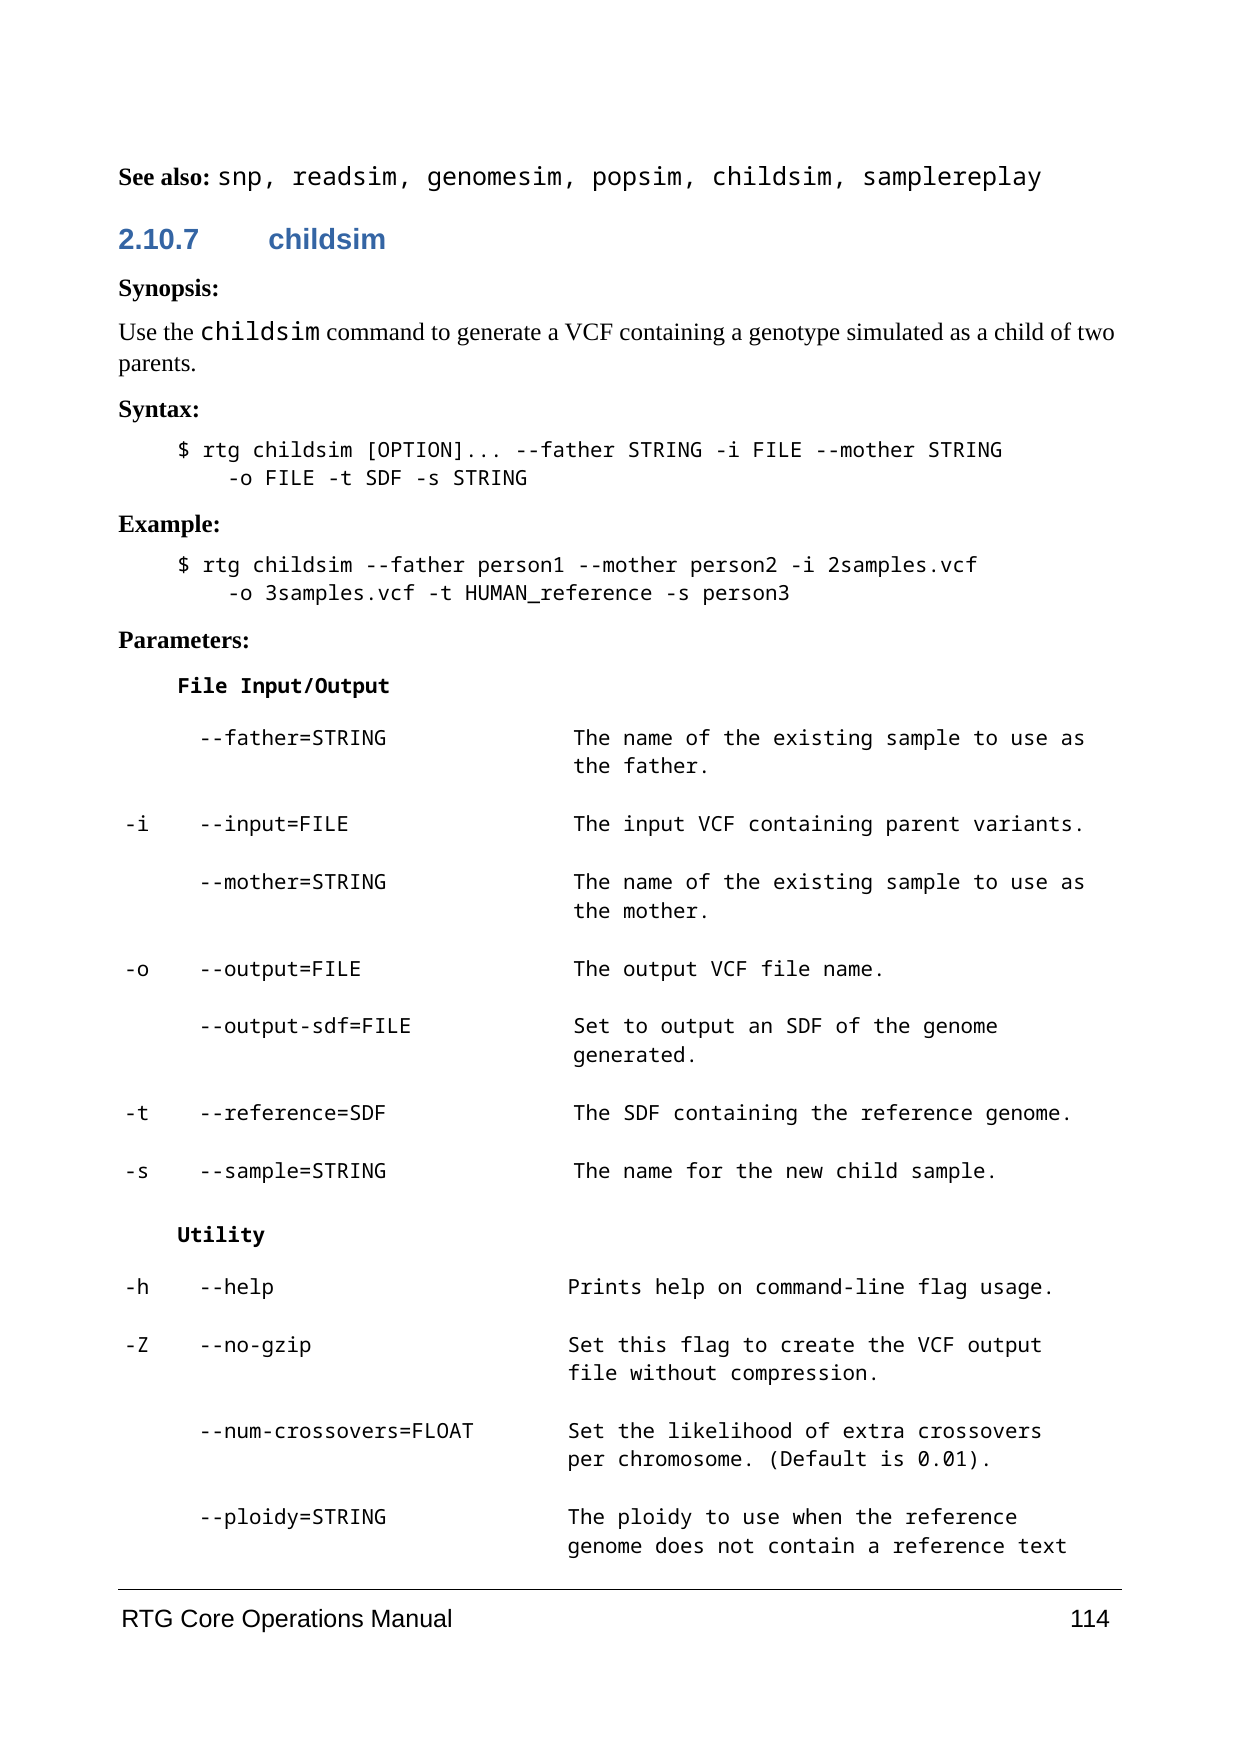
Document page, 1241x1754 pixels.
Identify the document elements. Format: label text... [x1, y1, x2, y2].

table_cell --ploidy=STRING [193, 1491, 561, 1559]
table_header --father=STRING [193, 711, 567, 798]
table_cell --sample=STRING [193, 1144, 567, 1202]
table_cell --num-crossovers=FLOAT [193, 1404, 561, 1491]
text Utility [177, 1220, 1122, 1248]
text $ rtg childsim --father person1 --mother person2 -i 2samples.vcf -o 3samples.vcf -t HUMAN_reference -s person3 [177, 550, 1122, 607]
table_header -h [118, 1260, 193, 1318]
table_cell Set the likelihood of extra crossovers per chromosome. (Default is 0.01). [561, 1404, 1093, 1491]
text See also: snp, readsim, genomesim, popsim, childsim, samplereplay [118, 159, 1122, 193]
table_cell -t [118, 1086, 193, 1144]
table_cell The ploidy to use when the reference genome does not contain a reference text [561, 1491, 1093, 1559]
table_cell The input VCF containing parent variants. [567, 798, 1093, 856]
text $ rtg childsim [OPTION]... --father STRING -i FILE --mother STRING -o FILE -t SDF -s STRING [177, 435, 1122, 492]
table_header --help [193, 1260, 561, 1318]
table_cell The SDF containing the reference genome. [567, 1086, 1093, 1144]
subtitle childsim [118, 222, 1122, 256]
table_header [118, 711, 193, 798]
table_cell -o [118, 942, 193, 1000]
table_cell --input=FILE [193, 798, 567, 856]
table_cell -Z [118, 1318, 193, 1404]
table_cell --output-sdf=FILE [193, 1000, 567, 1086]
table_header Prints help on command-line flag usage. [561, 1260, 1093, 1318]
table_cell The output VCF file name. [567, 942, 1093, 1000]
table_cell [118, 1000, 193, 1086]
subtitle Synopsis: [118, 273, 1122, 302]
table_cell --output=FILE [193, 942, 567, 1000]
table_header The name of the existing sample to use as the father. [567, 711, 1093, 798]
table_cell Set this flag to create the VCF output file without compression. [561, 1318, 1093, 1404]
table_cell The name for the new child sample. [567, 1144, 1093, 1202]
table_cell [118, 856, 193, 942]
text Use the childsim command to generate a VCF containing a genotype simulated as a child of two parents. [118, 314, 1122, 377]
table_cell Set to output an SDF of the genome generated. [567, 1000, 1093, 1086]
table_cell [118, 1491, 193, 1559]
table_cell --reference=SDF [193, 1086, 567, 1144]
table_cell -s [118, 1144, 193, 1202]
table_cell The name of the existing sample to use as the mother. [567, 856, 1093, 942]
table_cell [118, 1404, 193, 1491]
text File Input/Output [177, 671, 1122, 699]
table_cell -i [118, 798, 193, 856]
table_cell --mother=STRING [193, 856, 567, 942]
subtitle Syntax: [118, 394, 1122, 423]
table_cell --no-gzip [193, 1318, 561, 1404]
subtitle Parameters: [118, 625, 1122, 653]
subtitle Example: [118, 509, 1122, 538]
